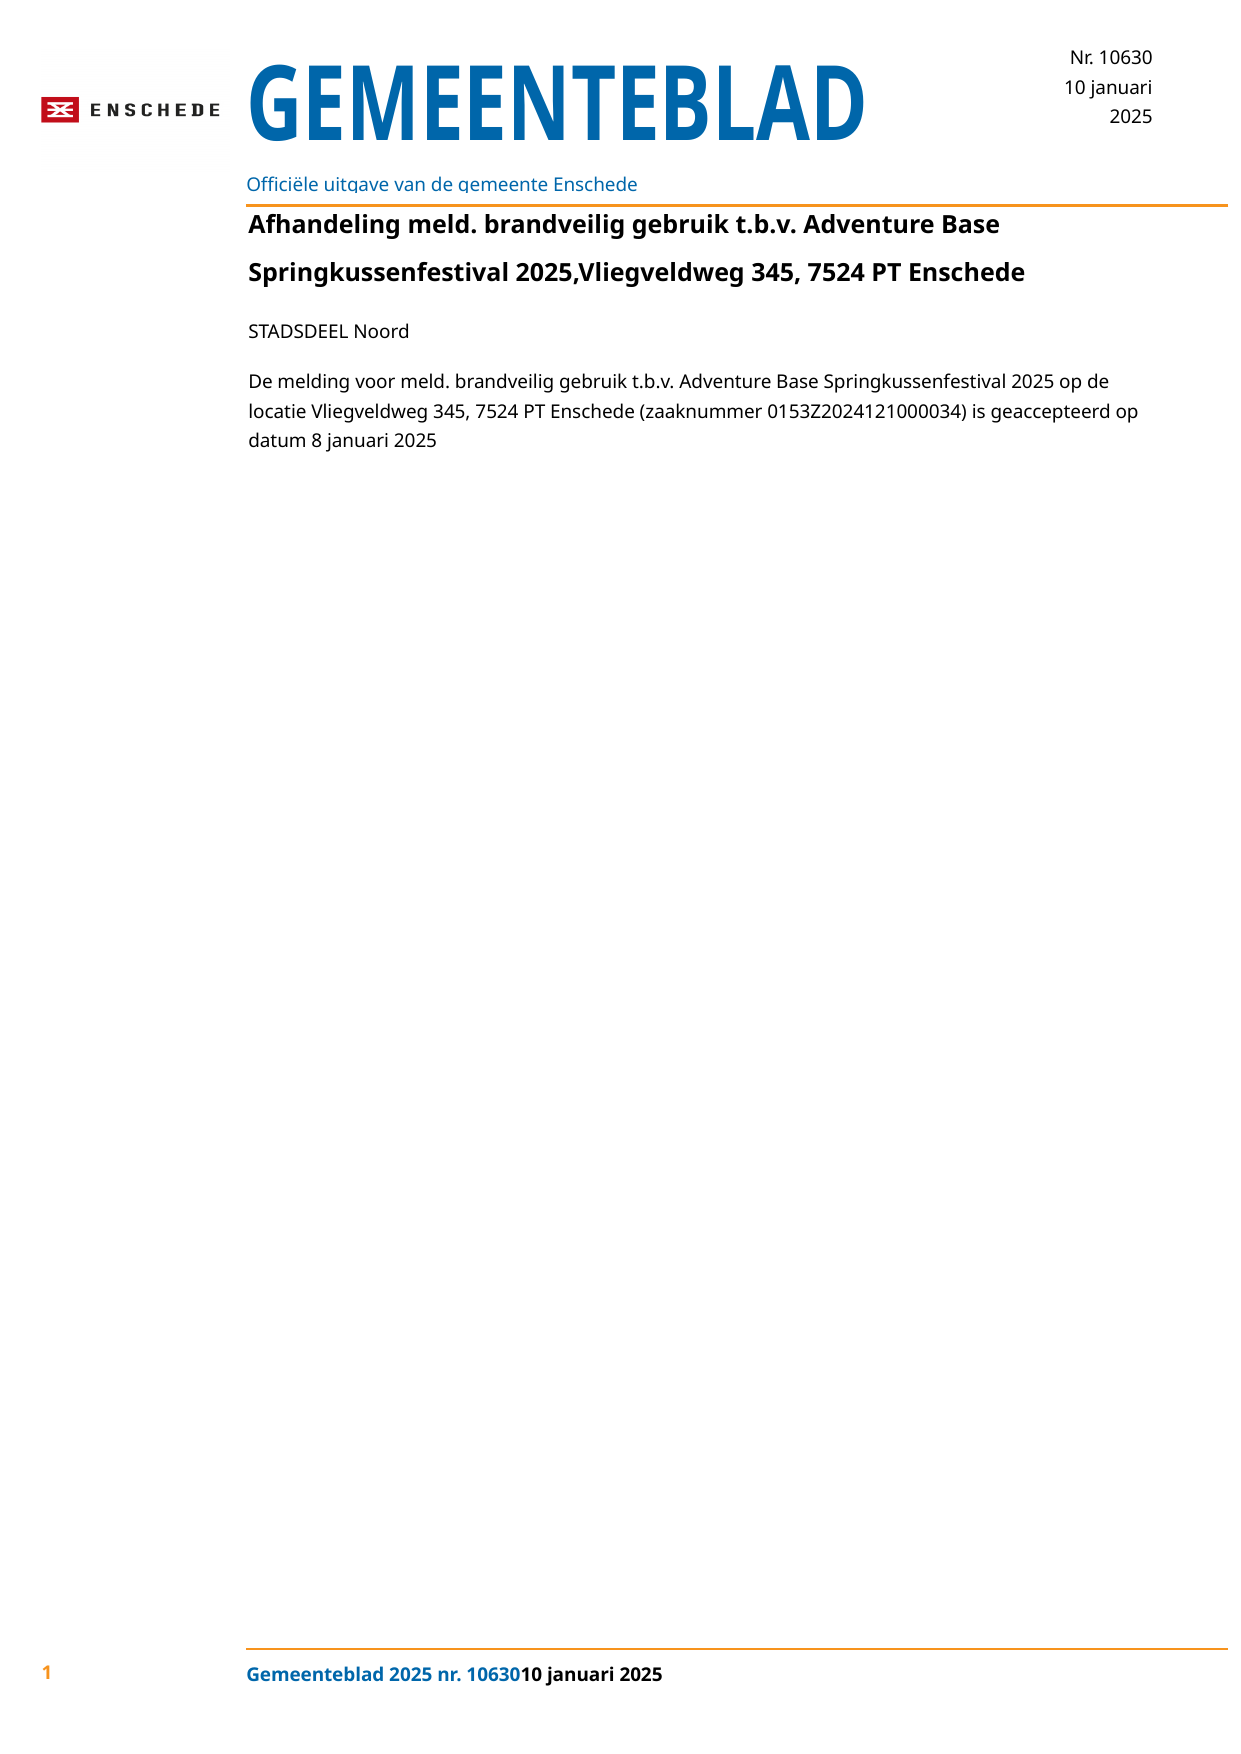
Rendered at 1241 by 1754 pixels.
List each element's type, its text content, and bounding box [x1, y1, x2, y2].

text De melding voor meld. brandveilig gebruik t.b.v. Adventure Base Springkussenfestival 2025 op de locatie Vliegveldweg 345, 7524 PT Enschede (zaaknummer 0153Z2024121000034) is geaccepteerd op datum 8 januari 2025 [248, 368, 1152, 453]
picture [41, 47, 231, 172]
text Afhandeling meld. brandveilig gebruik t.b.v. Adventure Base Springkussenfestival 2025,Vliegveldweg 345, 7524 PT Enschede [248, 207, 1152, 288]
text STADSDEEL Noord [248, 318, 1152, 344]
